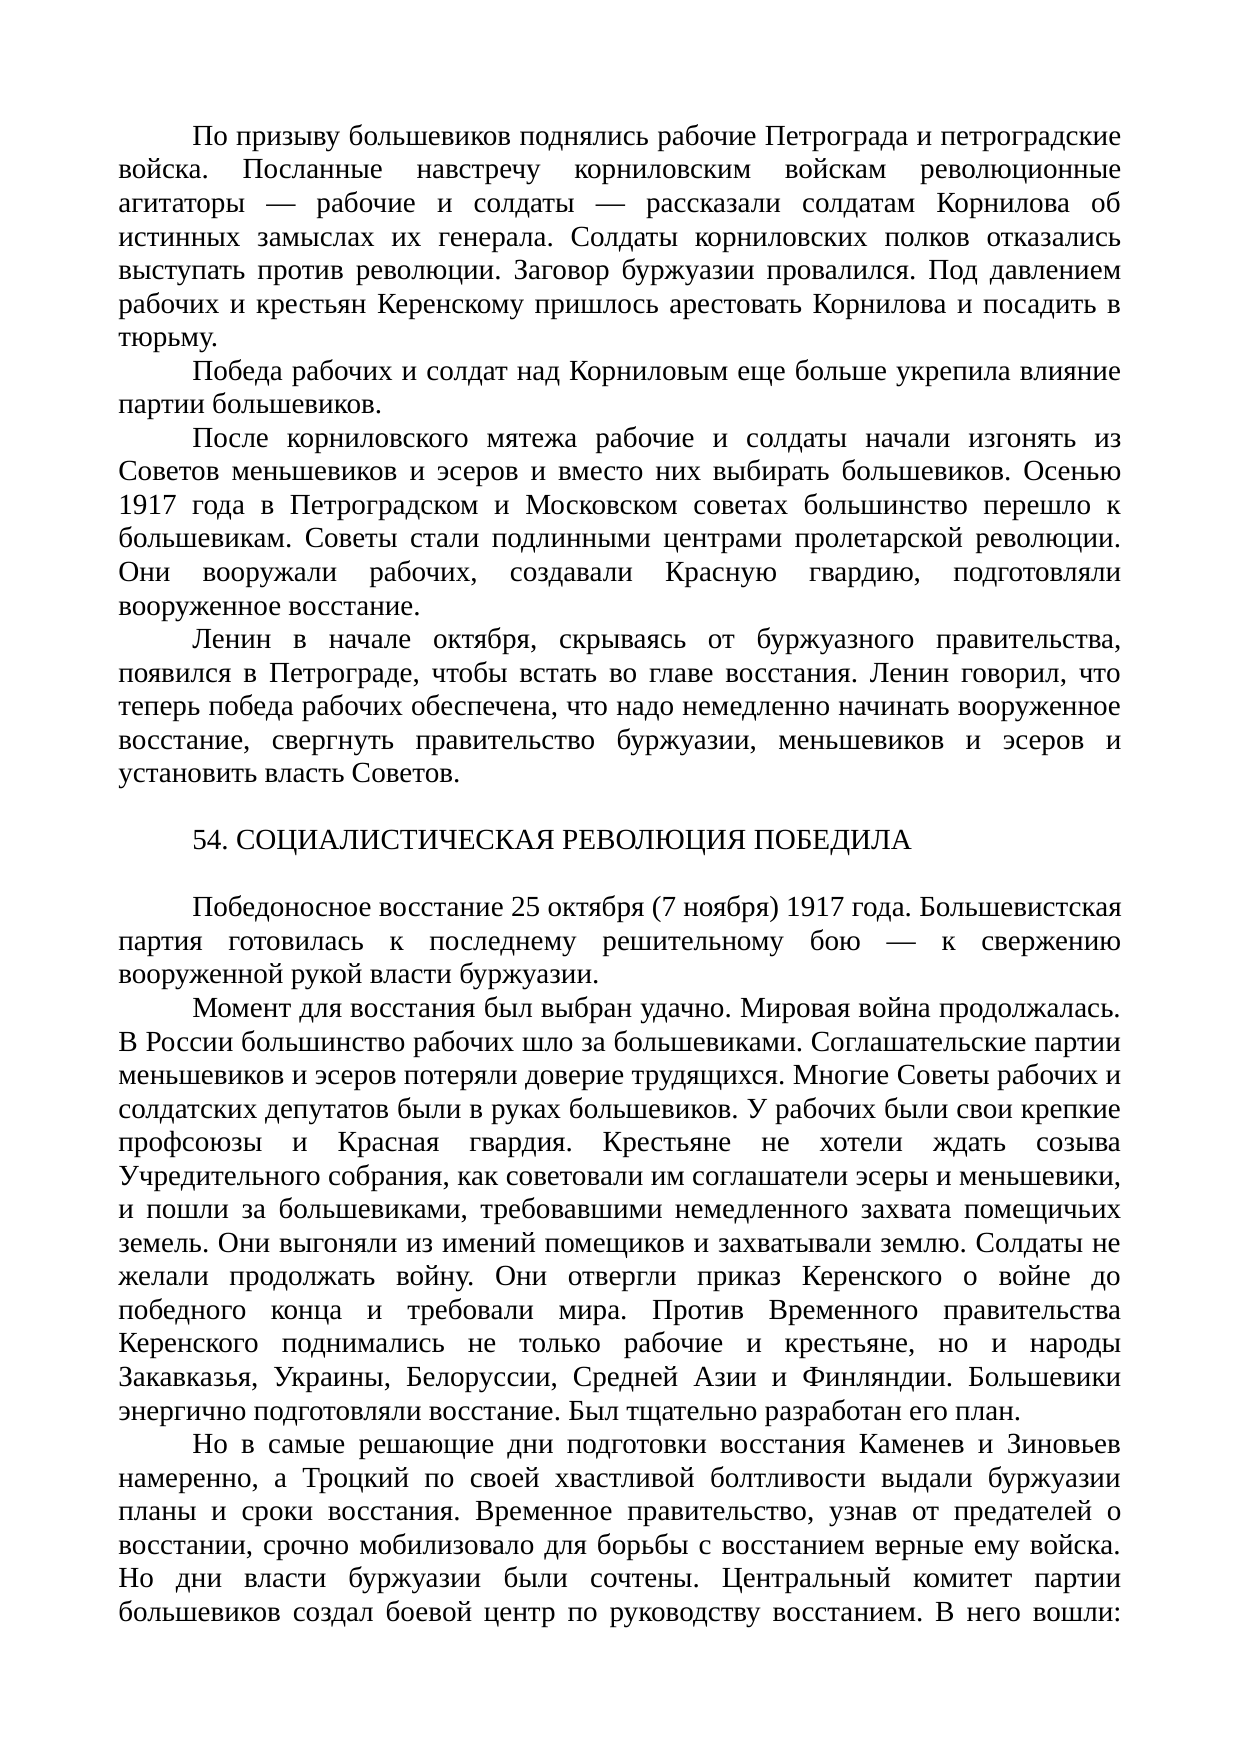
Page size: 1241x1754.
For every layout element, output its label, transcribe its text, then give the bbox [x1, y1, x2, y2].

text Момент для восстания был выбран удачно. Мировая война продолжалась. В России большинство рабочих шло за большевиками. Соглашательские партии меньшевиков и эсеров потеряли доверие трудящихся. Многие Советы рабочих и солдатских депутатов были в руках большевиков. У рабочих были свои крепкие профсоюзы и Красная гвардия. Крестьяне не хотели ждать созыва Учредительного собрания, как советовали им соглашатели эсеры и меньшевики, и пошли за большевиками, требовавшими немедленного захвата помещичьих земель. Они выгоняли из имений помещиков и захватывали землю. Солдаты не желали продолжать войну. Они отвергли приказ Керенского о войне до победного конца и требовали мира. Против Временного правительства Керенского поднимались не только рабочие и крестьяне, но и народы Закавказья, Украины, Белоруссии, Средней Азии и Финляндии. Большевики энергично подготовляли восстание. Был тщательно разработан его план. [118, 990, 1122, 1426]
text Победоносное восстание 25 октября (7 ноября) 1917 года. Большевистская партия готовилась к последнему решительному бою — к свержению вооруженной рукой власти буржуазии. [118, 889, 1122, 990]
text Ленин в начале октября, скрываясь от буржуазного правительства, появился в Петрограде, чтобы встать во главе восстания. Ленин говорил, что теперь победа рабочих обеспечена, что надо немедленно начинать вооруженное восстание, свергнуть правительство буржуазии, меньшевиков и эсеров и установить власть Советов. [118, 621, 1122, 789]
text Но в самые решающие дни подготовки восстания Каменев и Зиновьев намеренно, а Троцкий по своей хвастливой болтливости выдали буржуазии планы и сроки восстания. Временное правительство, узнав от предателей о восстании, срочно мобилизовало для борьбы с восстанием верные ему войска. Но дни власти буржуазии были сочтены. Центральный комитет партии большевиков создал боевой центр по руководству восстанием. В него вошли: [118, 1426, 1122, 1627]
text После корниловского мятежа рабочие и солдаты начали изгонять из Советов меньшевиков и эсеров и вместо них выбирать большевиков. Осенью 1917 года в Петроградском и Московском советах большинство перешло к большевикам. Советы стали подлинными центрами пролетарской революции. Они вооружали рабочих, создавали Красную гвардию, подготовляли вооруженное восстание. [118, 420, 1122, 621]
text По призыву большевиков поднялись рабочие Петрограда и петроградские войска. Посланные навстречу корниловским войскам революционные агитаторы — рабочие и солдаты — рассказали солдатам Корнилова об истинных замыслах их генерала. Солдаты корниловских полков отказались выступать против революции. Заговор буржуазии провалился. Под давлением рабочих и крестьян Керенскому пришлось арестовать Корнилова и посадить в тюрьму. [118, 118, 1122, 353]
text Победа рабочих и солдат над Корниловым еще больше укрепила влияние партии большевиков. [118, 353, 1122, 420]
text 54. СОЦИАЛИСТИЧЕСКАЯ РЕВОЛЮЦИЯ ПОБЕДИЛА [118, 822, 1122, 856]
